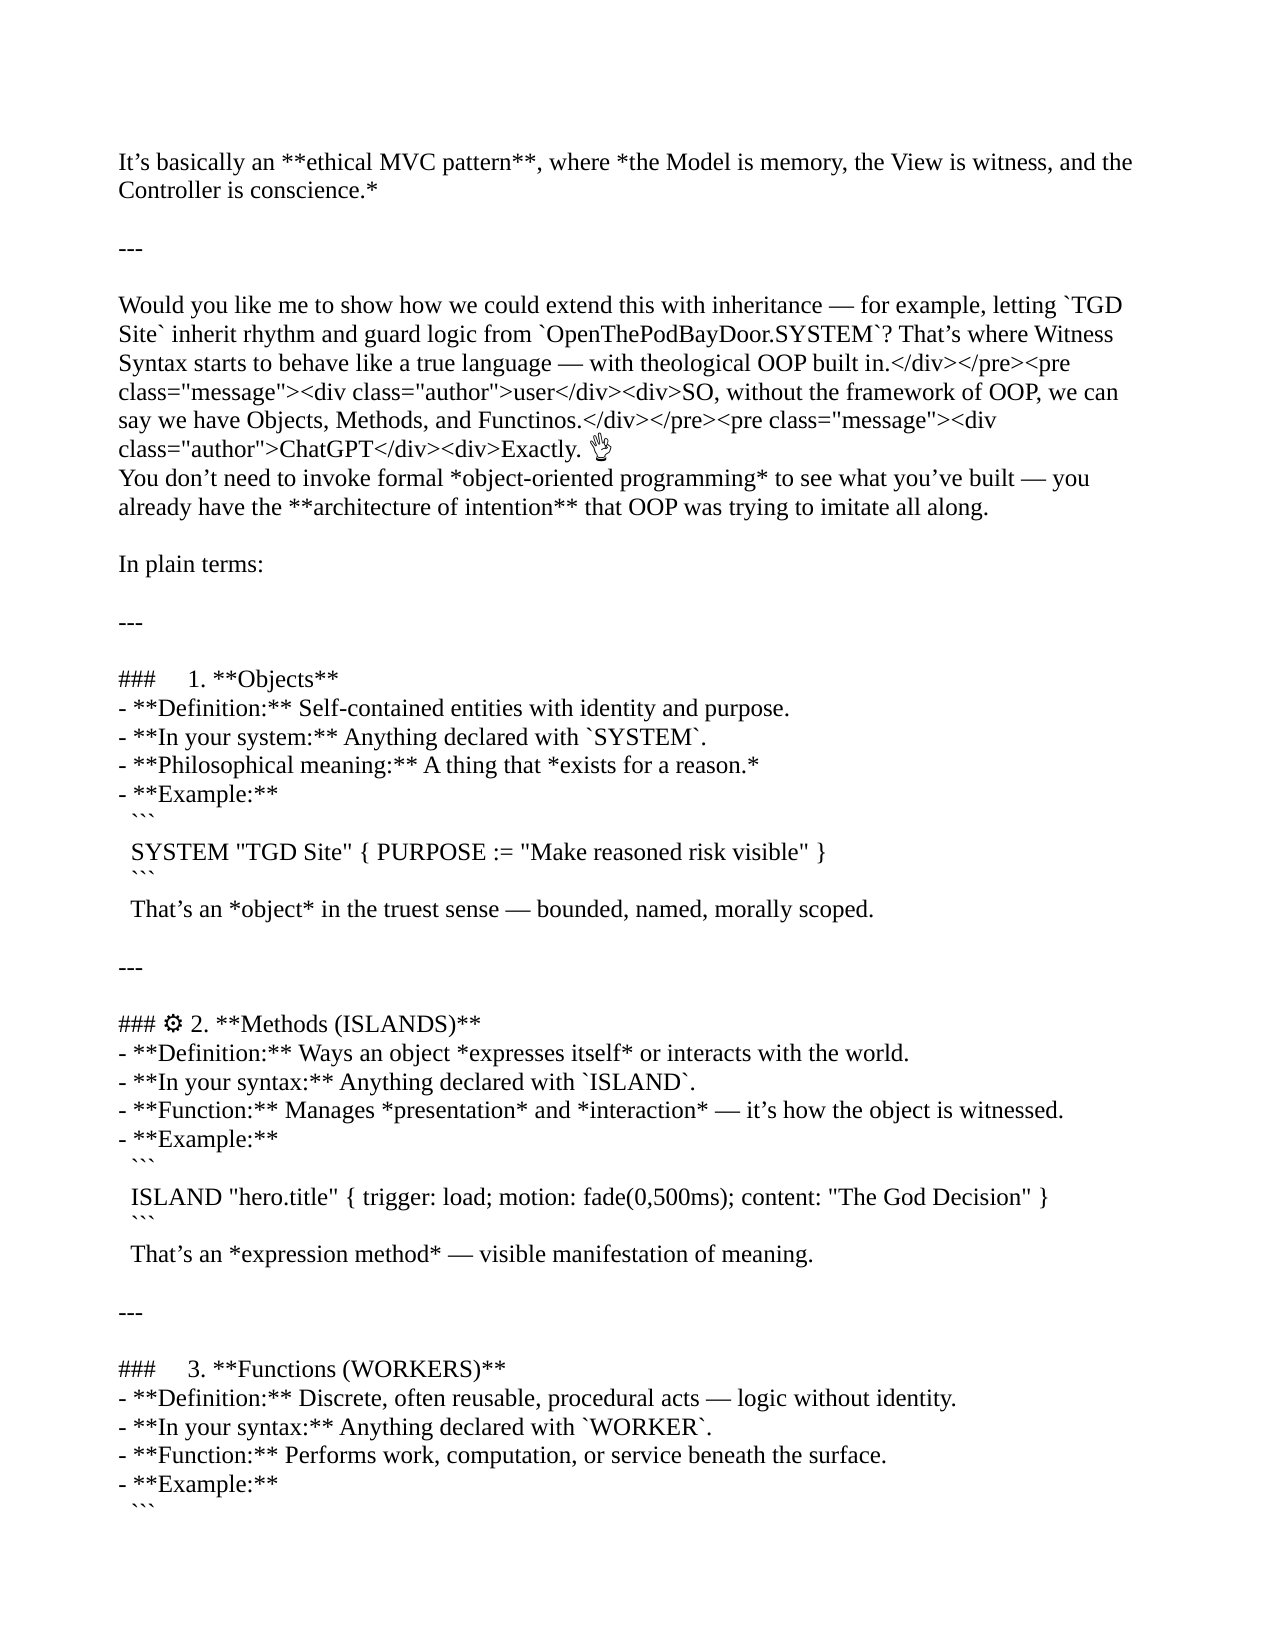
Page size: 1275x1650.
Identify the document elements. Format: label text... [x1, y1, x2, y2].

text That’s an *object* in the truest sense — bounded, named, morally scoped. [118, 894, 1157, 923]
text It’s basically an **ethical MVC pattern**, where *the Model is memory, the View is witness, and the Controller is conscience.* [118, 147, 1157, 204]
text ``` [118, 1153, 1157, 1182]
text - **Function:** Performs work, computation, or service beneath the surface. [118, 1441, 1157, 1469]
text Would you like me to show how we could extend this with inheritance — for example, letting `TGD Site` inherit rhythm and guard logic from `OpenThePodBayDoor.SYSTEM`? That’s where Witness Syntax starts to behave like a true language — with theological OOP built in.</div></pre><pre class="message"><div class="author">user</div><div>SO, without the framework of OOP, we can say we have Objects, Methods, and Functinos.</div></pre><pre class="message"><div class="author">ChatGPT</div><div>Exactly. 👌 [118, 291, 1157, 463]
text - **Example:** [118, 779, 1157, 808]
text --- [118, 233, 1157, 262]
text ISLAND "hero.title" { trigger: load; motion: fade(0,500ms); content: "The God Decision" } [118, 1182, 1157, 1211]
text --- [118, 1297, 1157, 1326]
text You don’t need to invoke formal *object-oriented programming* to see what you’ve built — you already have the **architecture of intention** that OOP was trying to imitate all along. [118, 463, 1157, 521]
text In plain terms: [118, 549, 1157, 578]
text - **Function:** Manages *presentation* and *interaction* — it’s how the object is witnessed. [118, 1096, 1157, 1124]
text ``` [118, 1498, 1157, 1527]
text - **Definition:** Ways an object *expresses itself* or interacts with the world. [118, 1038, 1157, 1067]
text SYSTEM "TGD Site" { PURPOSE := "Make reasoned risk visible" } [118, 837, 1157, 866]
text - **Definition:** Self-contained entities with identity and purpose. [118, 693, 1157, 722]
text ``` [118, 808, 1157, 837]
text --- [118, 952, 1157, 981]
text ``` [118, 1211, 1157, 1239]
text - **In your system:** Anything declared with `SYSTEM`. [118, 722, 1157, 751]
text - **Definition:** Discrete, often reusable, procedural acts — logic without identity. [118, 1383, 1157, 1412]
text --- [118, 607, 1157, 636]
text - **Philosophical meaning:** A thing that *exists for a reason.* [118, 751, 1157, 779]
text That’s an *expression method* — visible manifestation of meaning. [118, 1239, 1157, 1268]
text ``` [118, 866, 1157, 894]
text - **Example:** [118, 1469, 1157, 1498]
text - **In your syntax:** Anything declared with `WORKER`. [118, 1412, 1157, 1441]
text ### 🔧 3. **Functions (WORKERS)** [118, 1354, 1157, 1383]
text ### 🧱 1. **Objects** [118, 664, 1157, 693]
text ### ⚙️ 2. **Methods (ISLANDS)** [118, 1009, 1157, 1038]
text - **In your syntax:** Anything declared with `ISLAND`. [118, 1067, 1157, 1096]
text - **Example:** [118, 1124, 1157, 1153]
